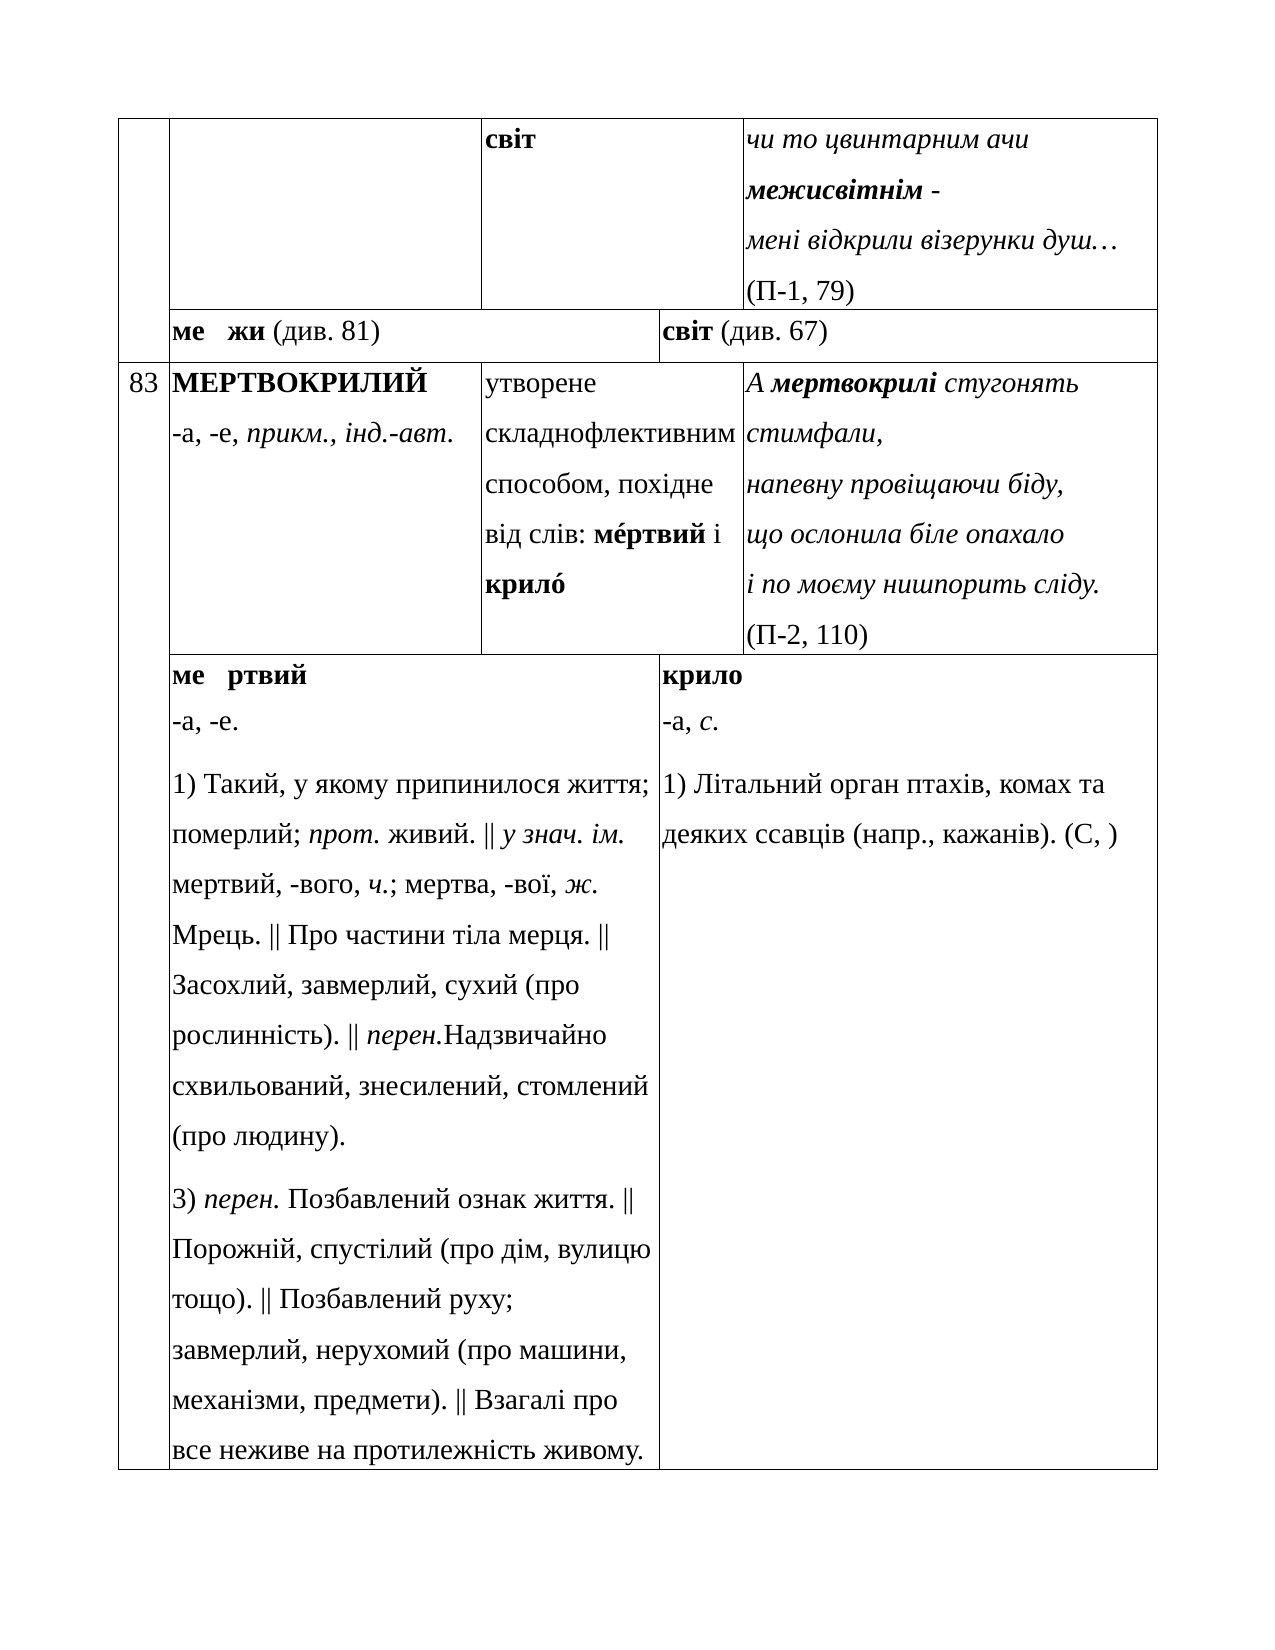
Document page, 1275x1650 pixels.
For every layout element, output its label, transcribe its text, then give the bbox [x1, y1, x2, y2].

table_cell світ (див. 67) [660, 310, 1157, 362]
table_cell 83 [119, 363, 169, 1469]
table_cell [170, 119, 481, 309]
table_cell [119, 119, 169, 362]
table_cell Мертвокрилий -а, -е, прикм., інд.-авт. [170, 363, 481, 653]
table_cell світ [482, 119, 743, 309]
table_cell крило -а, с. 1) Літальний орган птахів, комах та деяких ссавців (напр., кажанів). (С, ) [660, 655, 1157, 1469]
table_cell мертвий -а, -е. 1) Такий, у якому припинилося життя; померлий; прот. живий. || у знач. ім. мертвий, -вого, ч.; мертва, -вої, ж. Мрець. || Про частини тіла мерця. || Засохлий, завмерлий, сухий (про рослинність). || перен.Надзвичайно схвильований, знесилений, стомлений (про людину). 3) перен. Позбавлений ознак життя. || Порожній, спустілий (про дім, вулицю тощо). || Позбавлений руху; завмерлий, нерухомий (про машини, механізми, предмети). || Взагалі про все неживе на протилежність живому. [170, 655, 659, 1469]
table_cell утворене складнофлективним способом, похідне від слів: мéртвий і крилó [482, 363, 743, 653]
table_cell А мертвокрилі стугонять стимфали, напевну провіщаючи біду, що ослонила біле опахало і по моєму нишпорить сліду. (П‑2, 110) [744, 363, 1157, 653]
table_cell межи (див. 81) [170, 310, 659, 362]
table_cell - чи то цвинтарним ачи межисвітнім - мені відкрили візерунки душ… (П‑1, 79) [744, 119, 1157, 309]
